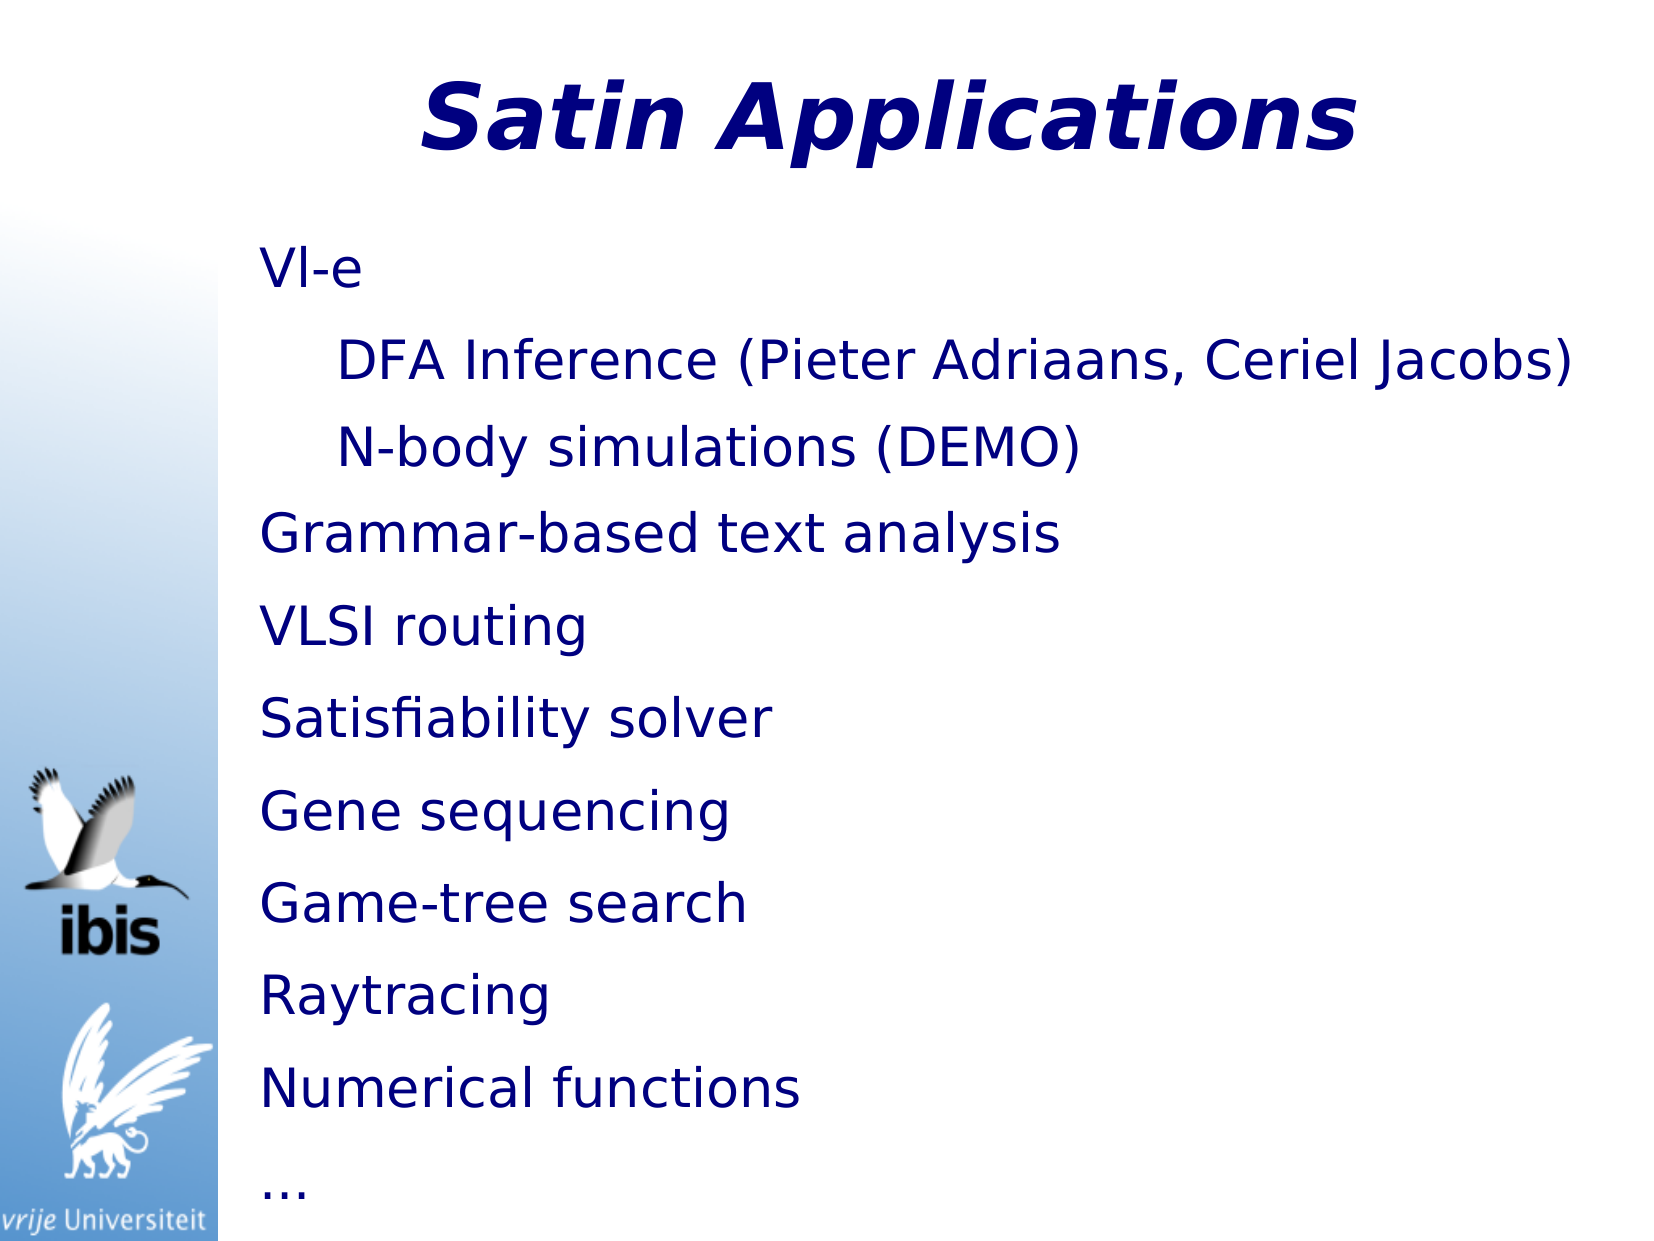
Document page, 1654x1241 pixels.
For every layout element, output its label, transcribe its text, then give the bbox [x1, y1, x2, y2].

picture [0, 0, 218, 1241]
title Satin Applications [248, 14, 1534, 222]
list Vl-e DFA Inference (Pieter Adriaans, Ceriel Jacobs) N-body simulations (DEMO) Grammar-based text analysis VLSI routing Satisfiability solver Gene sequencing Game-tree search Raytracing Numerical functions ... [241, 236, 1654, 1213]
